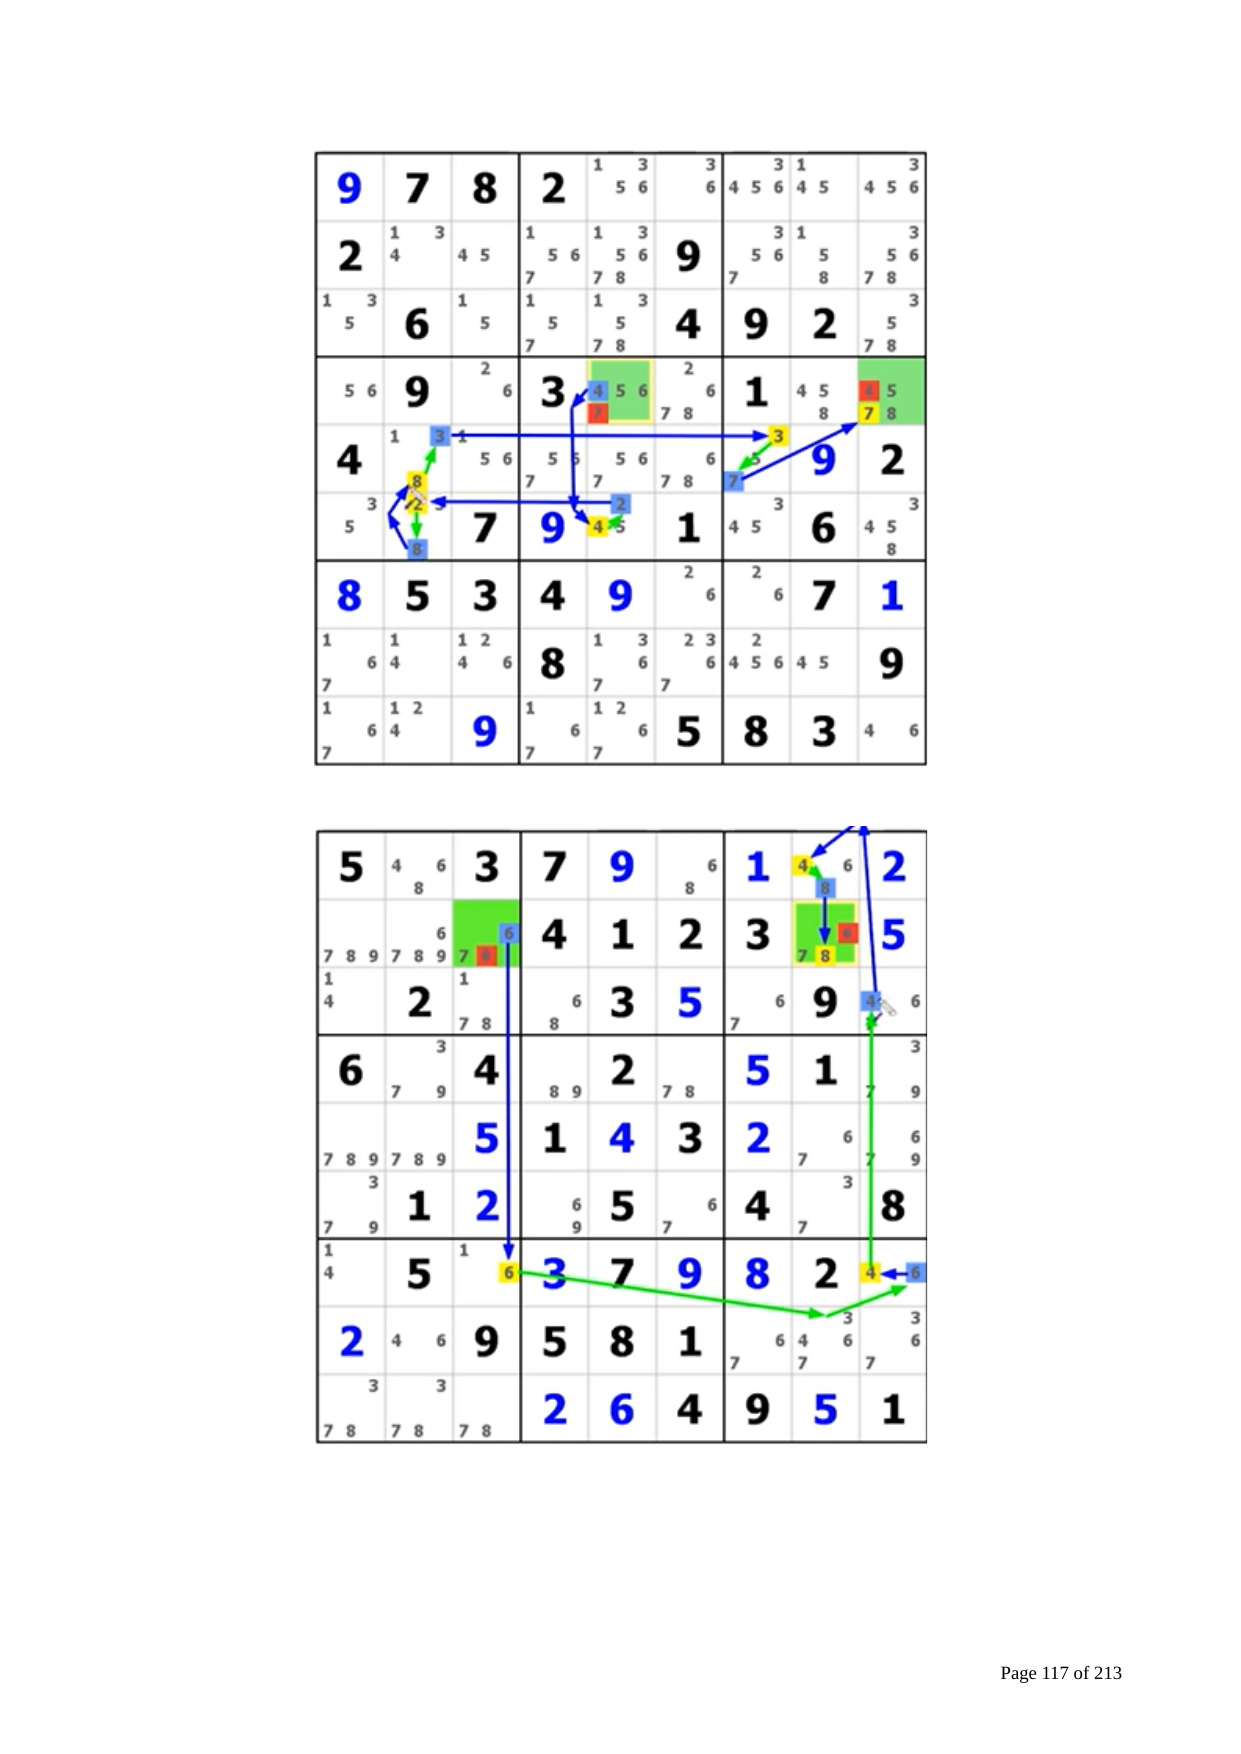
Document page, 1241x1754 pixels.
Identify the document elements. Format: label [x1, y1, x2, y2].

picture [313, 826, 928, 1450]
picture [313, 146, 928, 769]
